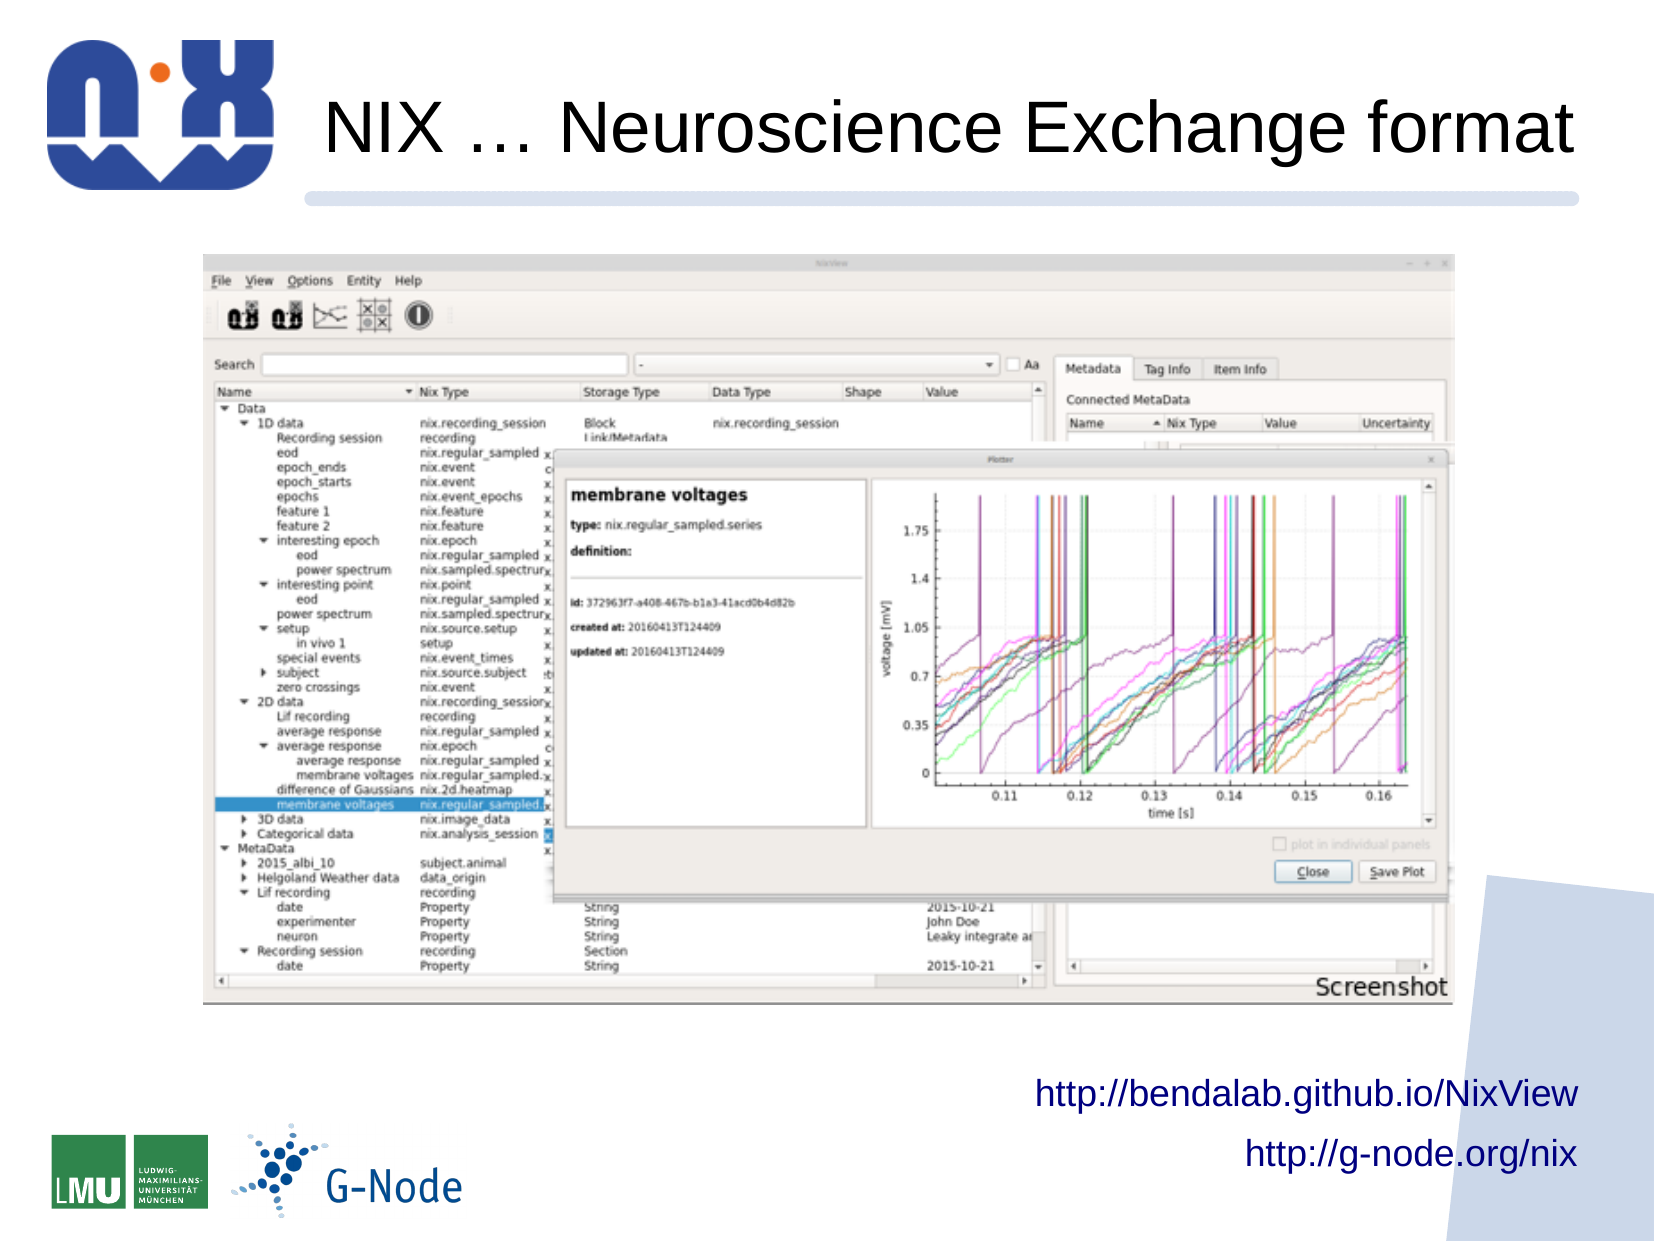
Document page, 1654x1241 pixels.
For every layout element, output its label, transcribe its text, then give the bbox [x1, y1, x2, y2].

picture [203, 254, 1456, 1006]
text_box http://g-node.org/nix [1230, 1125, 1606, 1186]
text_box NIX … Neuroscience Exchange format [87, 30, 1576, 226]
picture [47, 40, 274, 190]
text_box http://bendalab.github.io/NixView [1020, 1065, 1594, 1122]
picture [230, 1123, 467, 1219]
